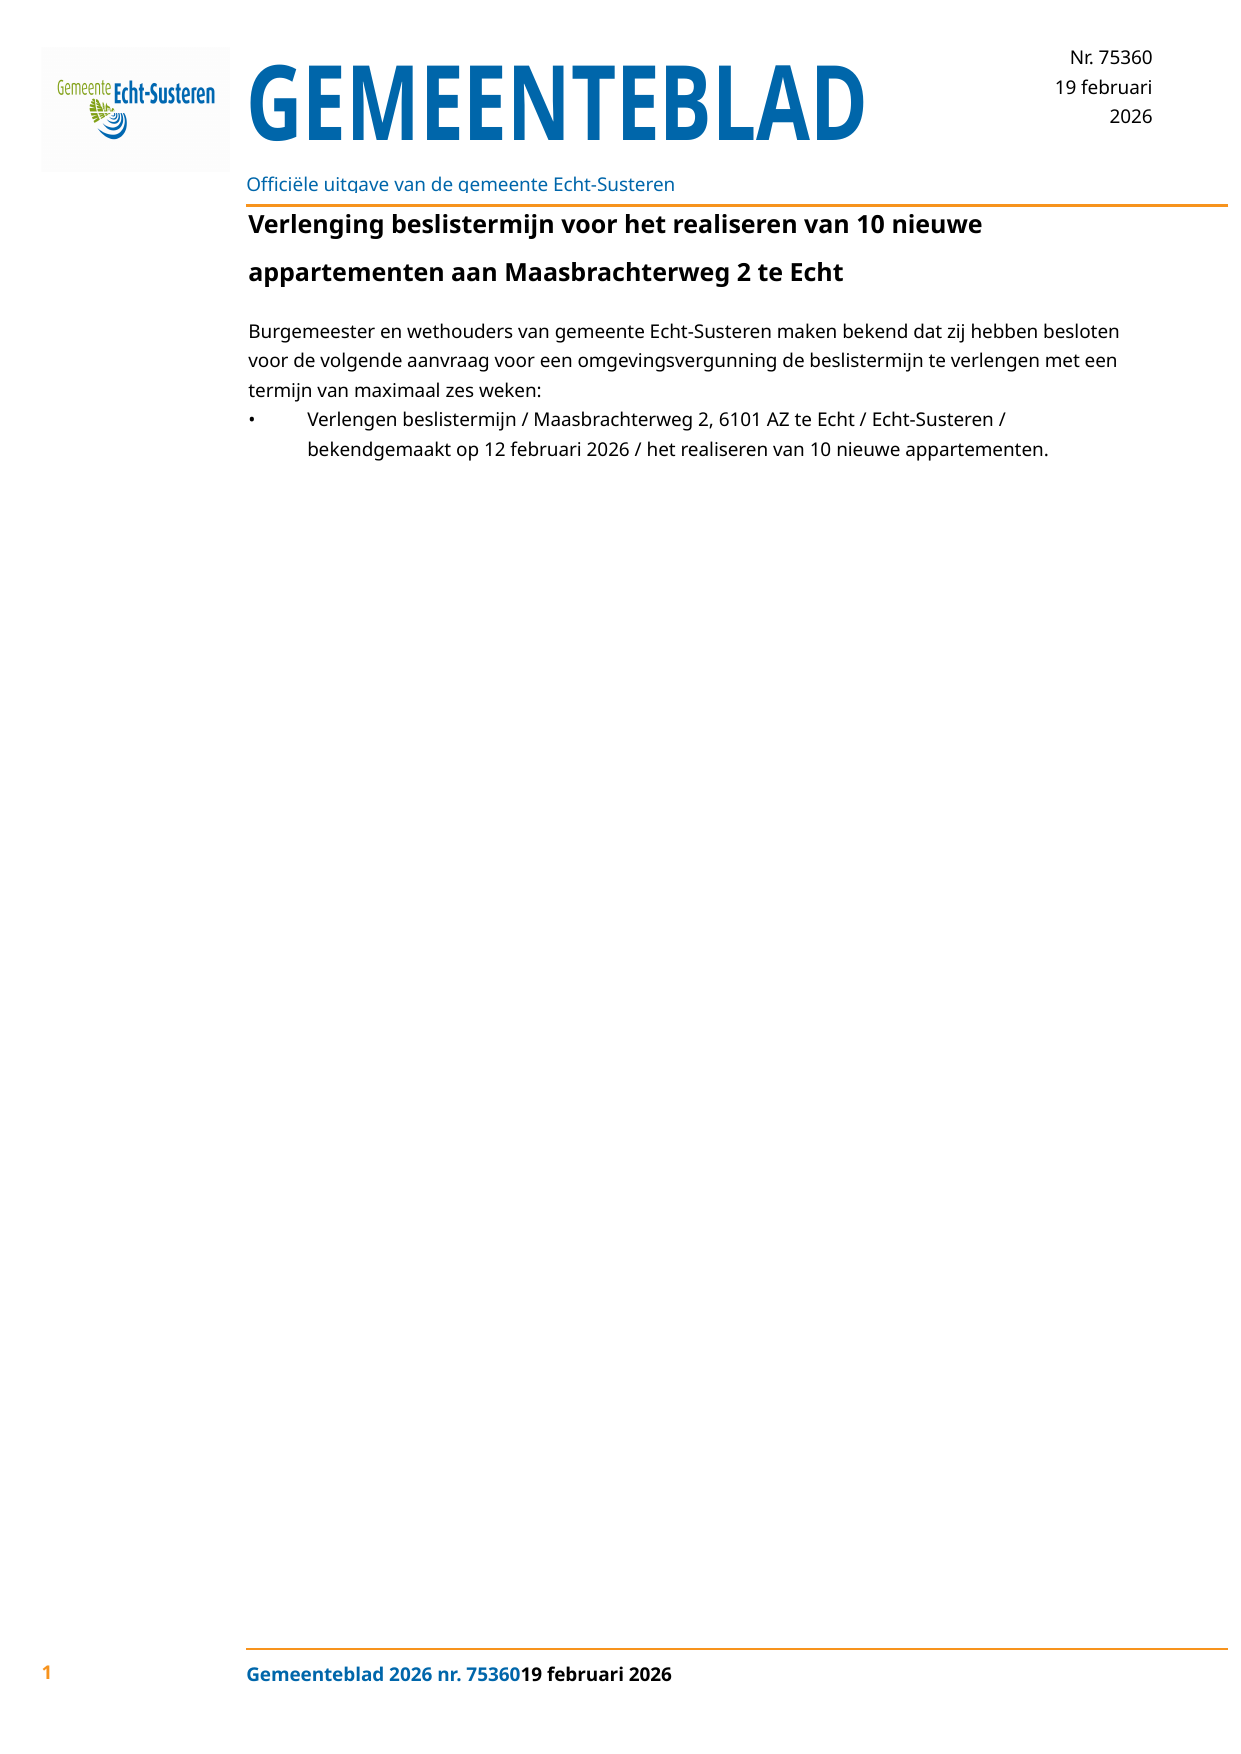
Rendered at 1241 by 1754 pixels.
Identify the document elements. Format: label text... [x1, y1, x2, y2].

text Burgemeester en wethouders van gemeente Echt-Susteren maken bekend dat zij hebben besloten voor de volgende aanvraag voor een omgevingsvergunning de beslistermijn te verlengen met een termijn van maximaal zes weken: [248, 318, 1152, 403]
picture [41, 47, 231, 172]
list Verlengen beslistermijn / Maasbrachterweg 2, 6101 AZ te Echt / Echt-Susteren / bekendgemaakt op 12 februari 2026 / het realiseren van 10 nieuwe appartementen. [248, 407, 1152, 462]
text Verlenging beslistermijn voor het realiseren van 10 nieuwe appartementen aan Maasbrachterweg 2 te Echt [248, 207, 1152, 288]
